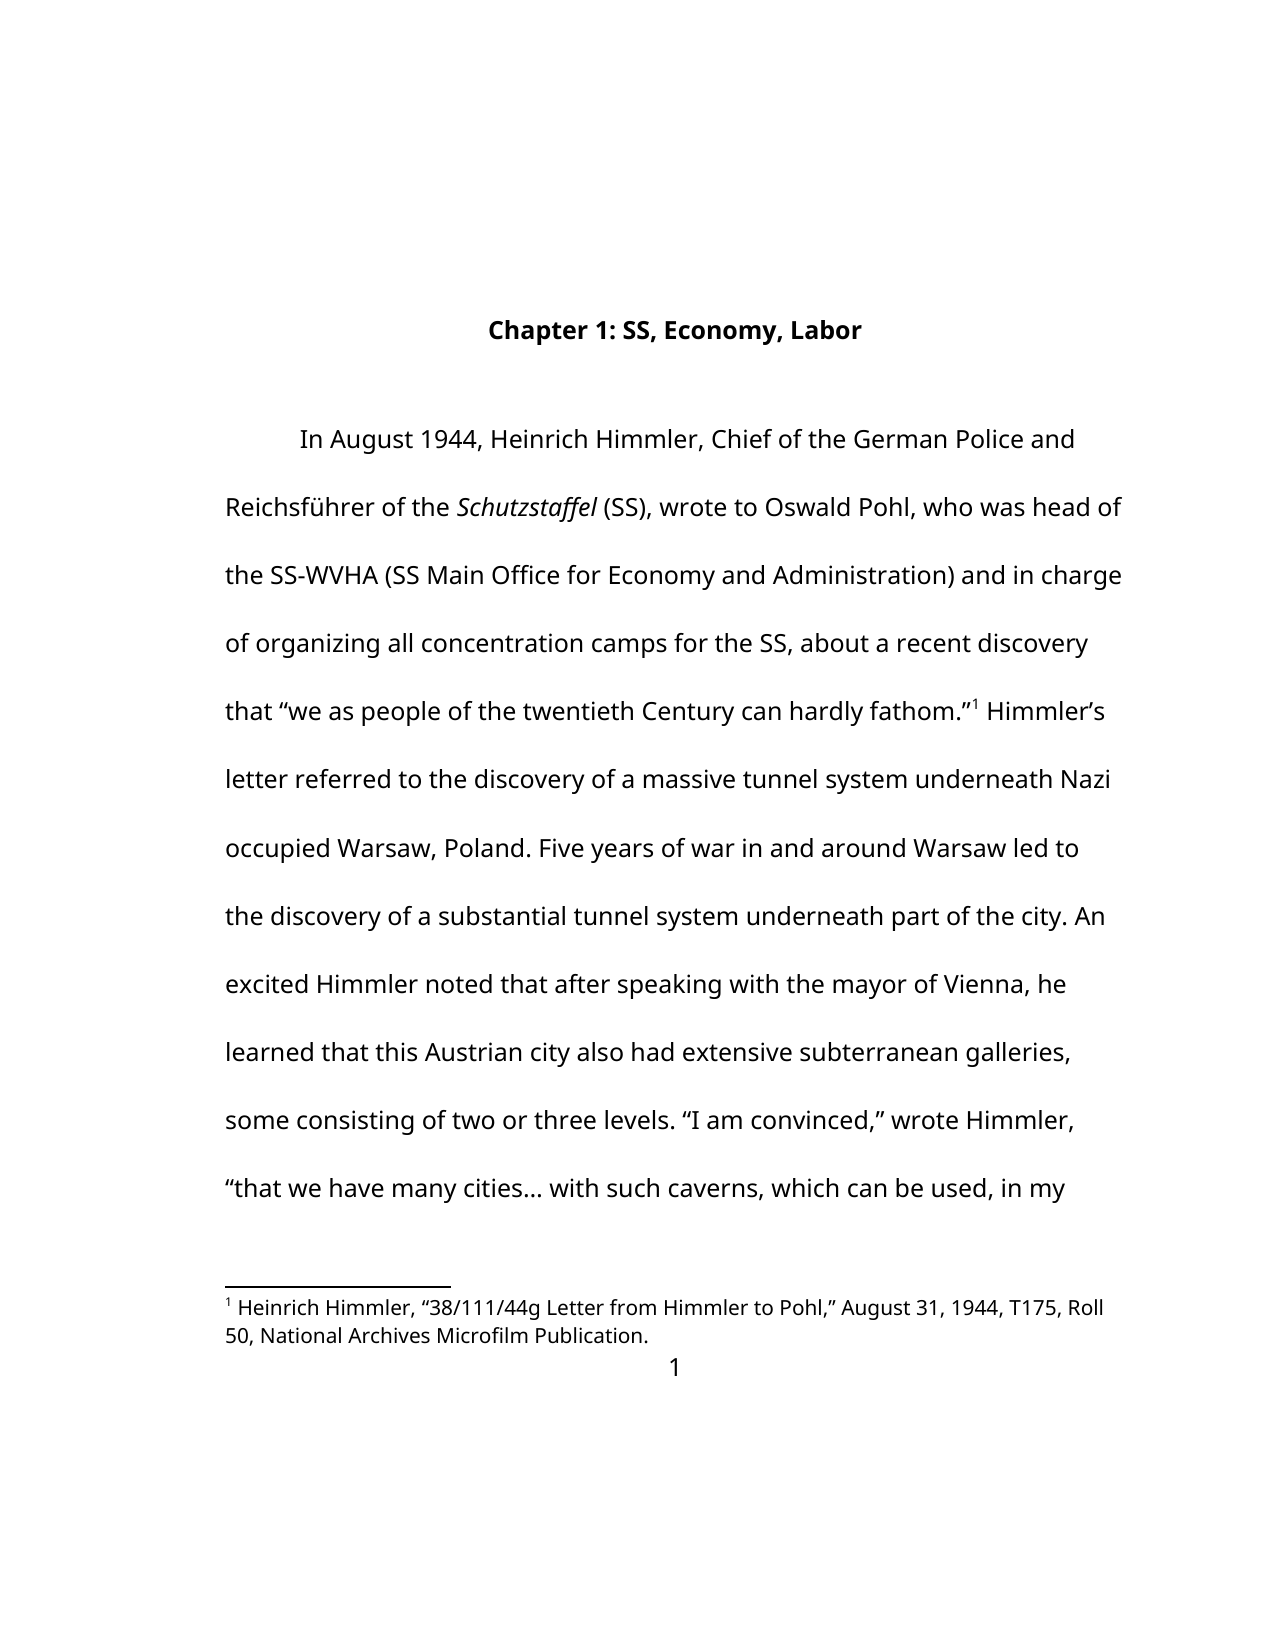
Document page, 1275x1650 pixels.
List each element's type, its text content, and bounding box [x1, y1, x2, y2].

text Heinrich Himmler, “38/111/44g Letter from Himmler to Pohl,” August 31, 1944, T175, Roll 50, National Archives Microfilm Publication. [225, 1293, 1125, 1350]
text In August 1944, Heinrich Himmler, Chief of the German Police and Reichsführer of the Schutzstaffel (SS), wrote to Oswald Pohl, who was head of the SS-WVHA (SS Main Office for Economy and Administration) and in charge of organizing all concentration camps for the SS, about a recent discovery that “we as people of the twentieth Century can hardly fathom.” Himmler’s letter referred to the discovery of a massive tunnel system underneath Nazi occupied Warsaw, Poland. Five years of war in and around Warsaw led to the discovery of a substantial tunnel system underneath part of the city. An excited Himmler noted that after speaking with the mayor of Vienna, he learned that this Austrian city also had extensive subterranean galleries, some consisting of two or three levels. “I am convinced,” wrote Himmler, “that we have many cities… with such caverns, which can be used, in my [225, 422, 1125, 1205]
text Chapter 1: SS, Economy, Labor [225, 312, 1125, 347]
